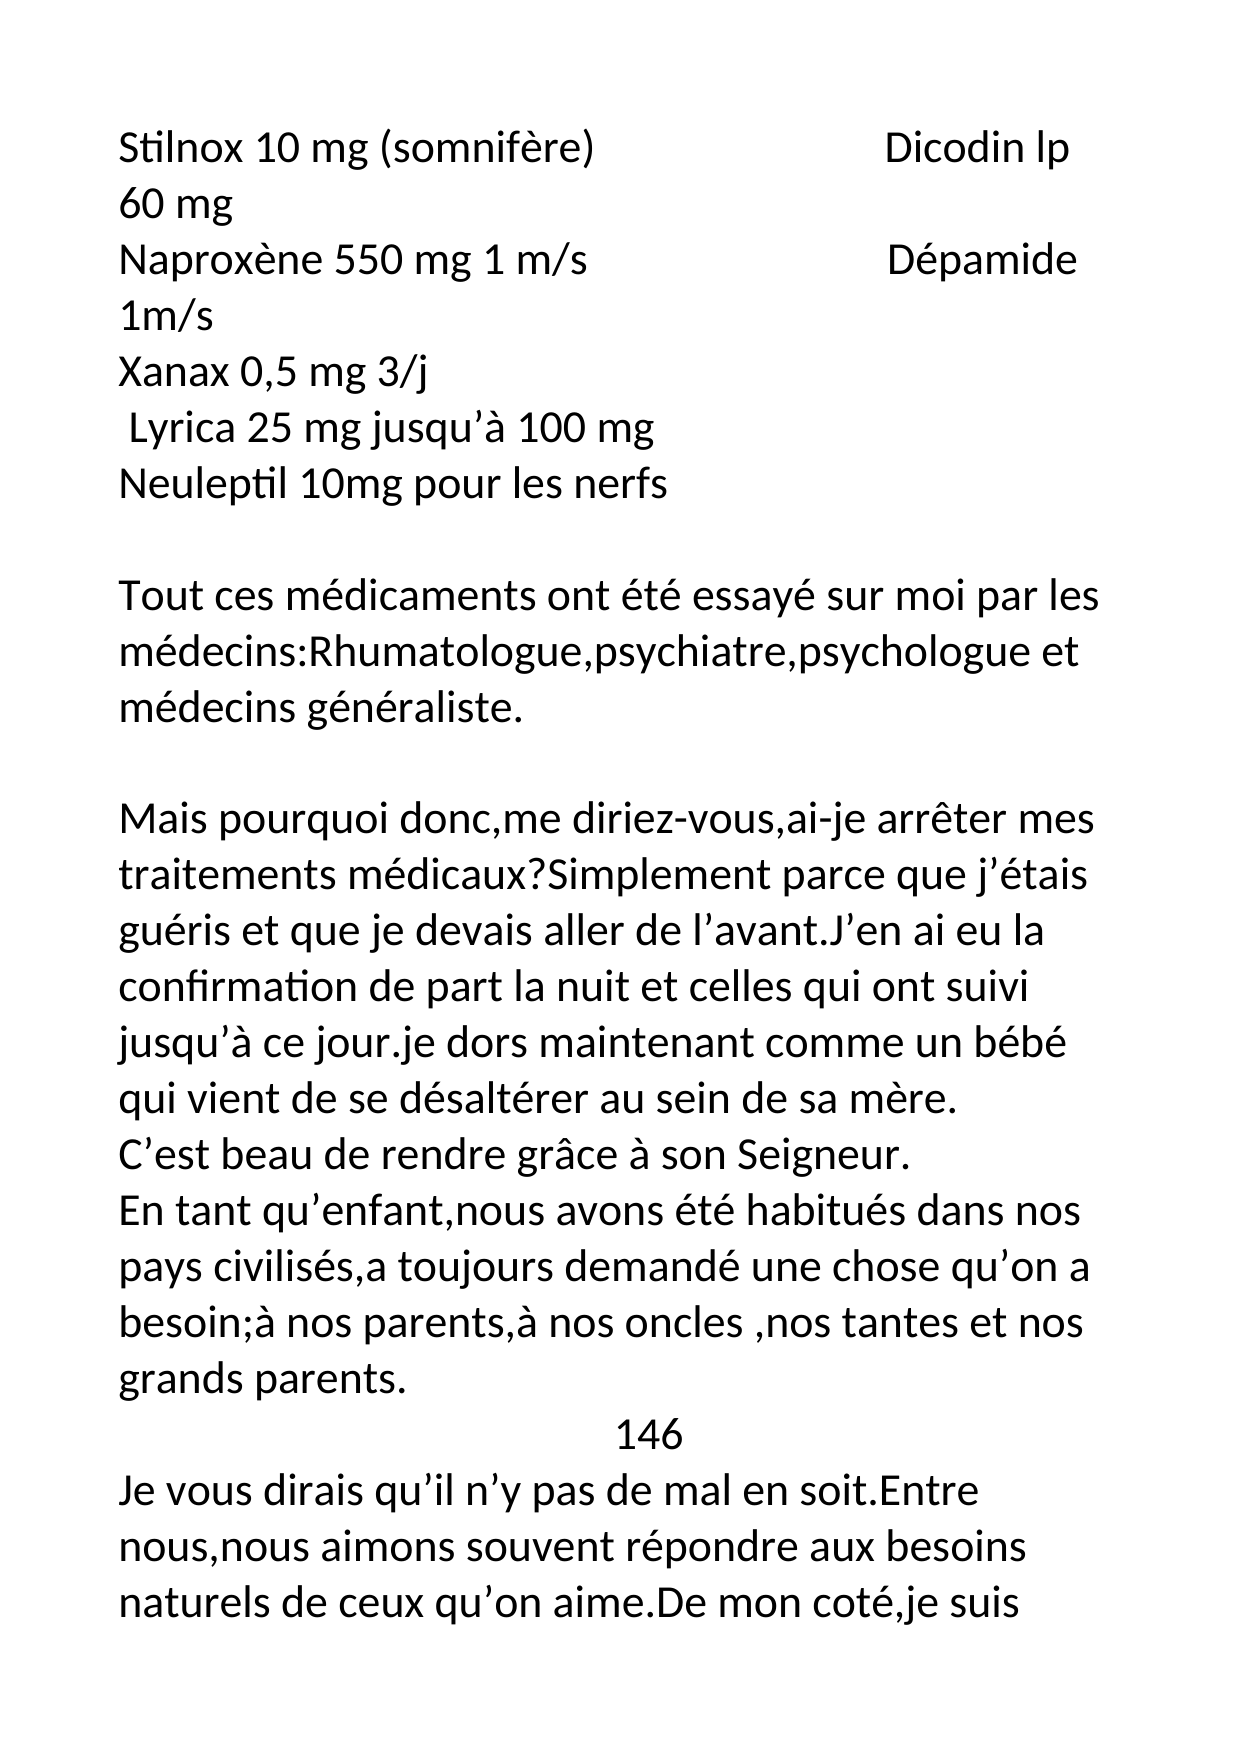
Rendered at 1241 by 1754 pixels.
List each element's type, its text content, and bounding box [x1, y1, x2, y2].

text C’est beau de rendre grâce à son Seigneur. [118, 1125, 1122, 1181]
text 146 [118, 1405, 1122, 1461]
text Mais pourquoi donc,me diriez-vous,ai-je arrêter mes traitements médicaux?Simplement parce que j’étais guéris et que je devais aller de l’avant.J’en ai eu la confirmation de part la nuit et celles qui ont suivi jusqu’à ce jour.je dors maintenant comme un bébé qui vient de se désaltérer au sein de sa mère. [118, 789, 1122, 1125]
text Je vous dirais qu’il n’y pas de mal en soit.Entre nous,nous aimons souvent répondre aux besoins naturels de ceux qu’on aime.De mon coté,je suis [118, 1461, 1122, 1628]
text Stilnox 10 mg (somnifère) Dicodin lp 60 mg [118, 118, 1122, 230]
text Lyrica 25 mg jusqu’à 100 mg [118, 398, 1122, 454]
text Tout ces médicaments ont été essayé sur moi par les médecins:Rhumatologue,psychiatre,psychologue et médecins généraliste. [118, 566, 1122, 733]
text Neuleptil 10mg pour les nerfs [118, 454, 1122, 510]
text Naproxène 550 mg 1 m/s Dépamide 1m/s [118, 230, 1122, 342]
text En tant qu’enfant,nous avons été habitués dans nos pays civilisés,a toujours demandé une chose qu’on a besoin;à nos parents,à nos oncles ,nos tantes et nos grands parents. [118, 1181, 1122, 1405]
text Xanax 0,5 mg 3/j [118, 342, 1122, 398]
